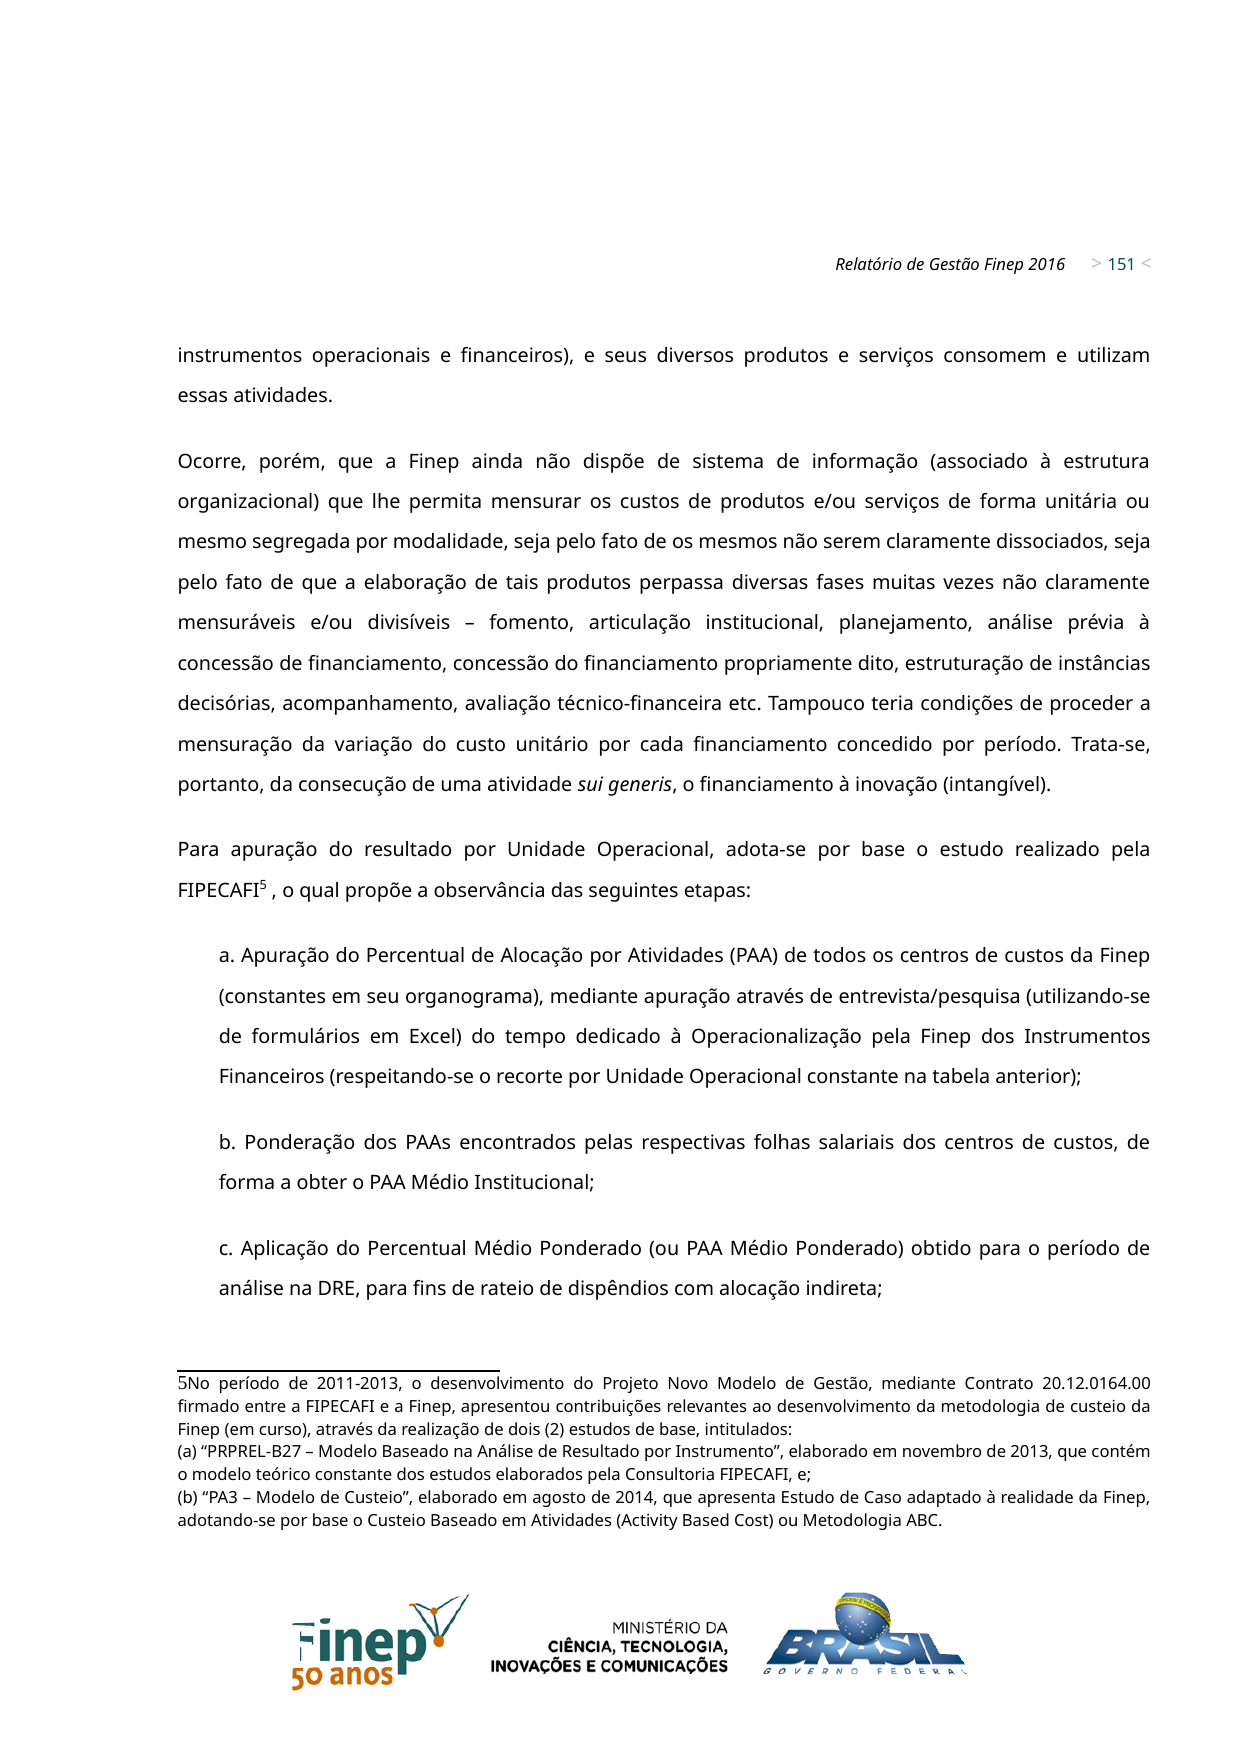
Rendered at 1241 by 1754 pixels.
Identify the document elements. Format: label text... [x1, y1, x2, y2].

text Para apuração do resultado por Unidade Operacional, adota-se por base o estudo realizado pela FIPECAFI , o qual propõe a observância das seguintes etapas: [177, 836, 1152, 903]
text Ocorre, porém, que a Finep ainda não dispõe de sistema de informação (associado à estrutura organizacional) que lhe permita mensurar os custos de produtos e/ou serviços de forma unitária ou mesmo segregada por modalidade, seja pelo fato de os mesmos não serem claramente dissociados, seja pelo fato de que a elaboração de tais produtos perpassa diversas fases muitas vezes não claramente mensuráveis e/ou divisíveis – fomento, articulação institucional, planejamento, análise prévia à concessão de financiamento, concessão do financiamento propriamente dito, estruturação de instâncias decisórias, acompanhamento, avaliação técnico-financeira etc. Tampouco teria condições de proceder a mensuração da variação do custo unitário por cada financiamento concedido por período. Trata-se, portanto, da consecução de uma atividade sui generis, o financiamento à inovação (intangível). [177, 447, 1152, 797]
text No período de 2011-2013, o desenvolvimento do Projeto Novo Modelo de Gestão, mediante Contrato 20.12.0164.00 firmado entre a FIPECAFI e a Finep, apresentou contribuições relevantes ao desenvolvimento da metodologia de custeio da Finep (em curso), através da realização de dois (2) estudos de base, intitulados: [177, 1371, 1152, 1440]
text (a) “PRPREL-B27 – Modelo Baseado na Análise de Resultado por Instrumento”, elaborado em novembro de 2013, que contém o modelo teórico constante dos estudos elaborados pela Consultoria FIPECAFI, e; [177, 1440, 1152, 1486]
text (b) “PA3 – Modelo de Custeio”, elaborado em agosto de 2014, que apresenta Estudo de Caso adaptado à realidade da Finep, adotando-se por base o Custeio Baseado em Atividades (Activity Based Cost) ou Metodologia ABC. [177, 1486, 1152, 1531]
text instrumentos operacionais e financeiros), e seus diversos produtos e serviços consomem e utilizam essas atividades. [177, 341, 1152, 408]
text a. Apuração do Percentual de Alocação por Atividades (PAA) de todos os centros de custos da Finep (constantes em seu organograma), mediante apuração através de entrevista/pesquisa (utilizando-se de formulários em Excel) do tempo dedicado à Operacionalização pela Finep dos Instrumentos Financeiros (respeitando-se o recorte por Unidade Operacional constante na tabela anterior); [218, 942, 1152, 1090]
text c. Aplicação do Percentual Médio Ponderado (ou PAA Médio Ponderado) obtido para o período de análise na DRE, para fins de rateio de dispêndios com alocação indireta; [218, 1234, 1152, 1301]
text b. Ponderação dos PAAs encontrados pelas respectivas folhas salariais dos centros de custos, de forma a obter o PAA Médio Institucional; [218, 1128, 1152, 1196]
